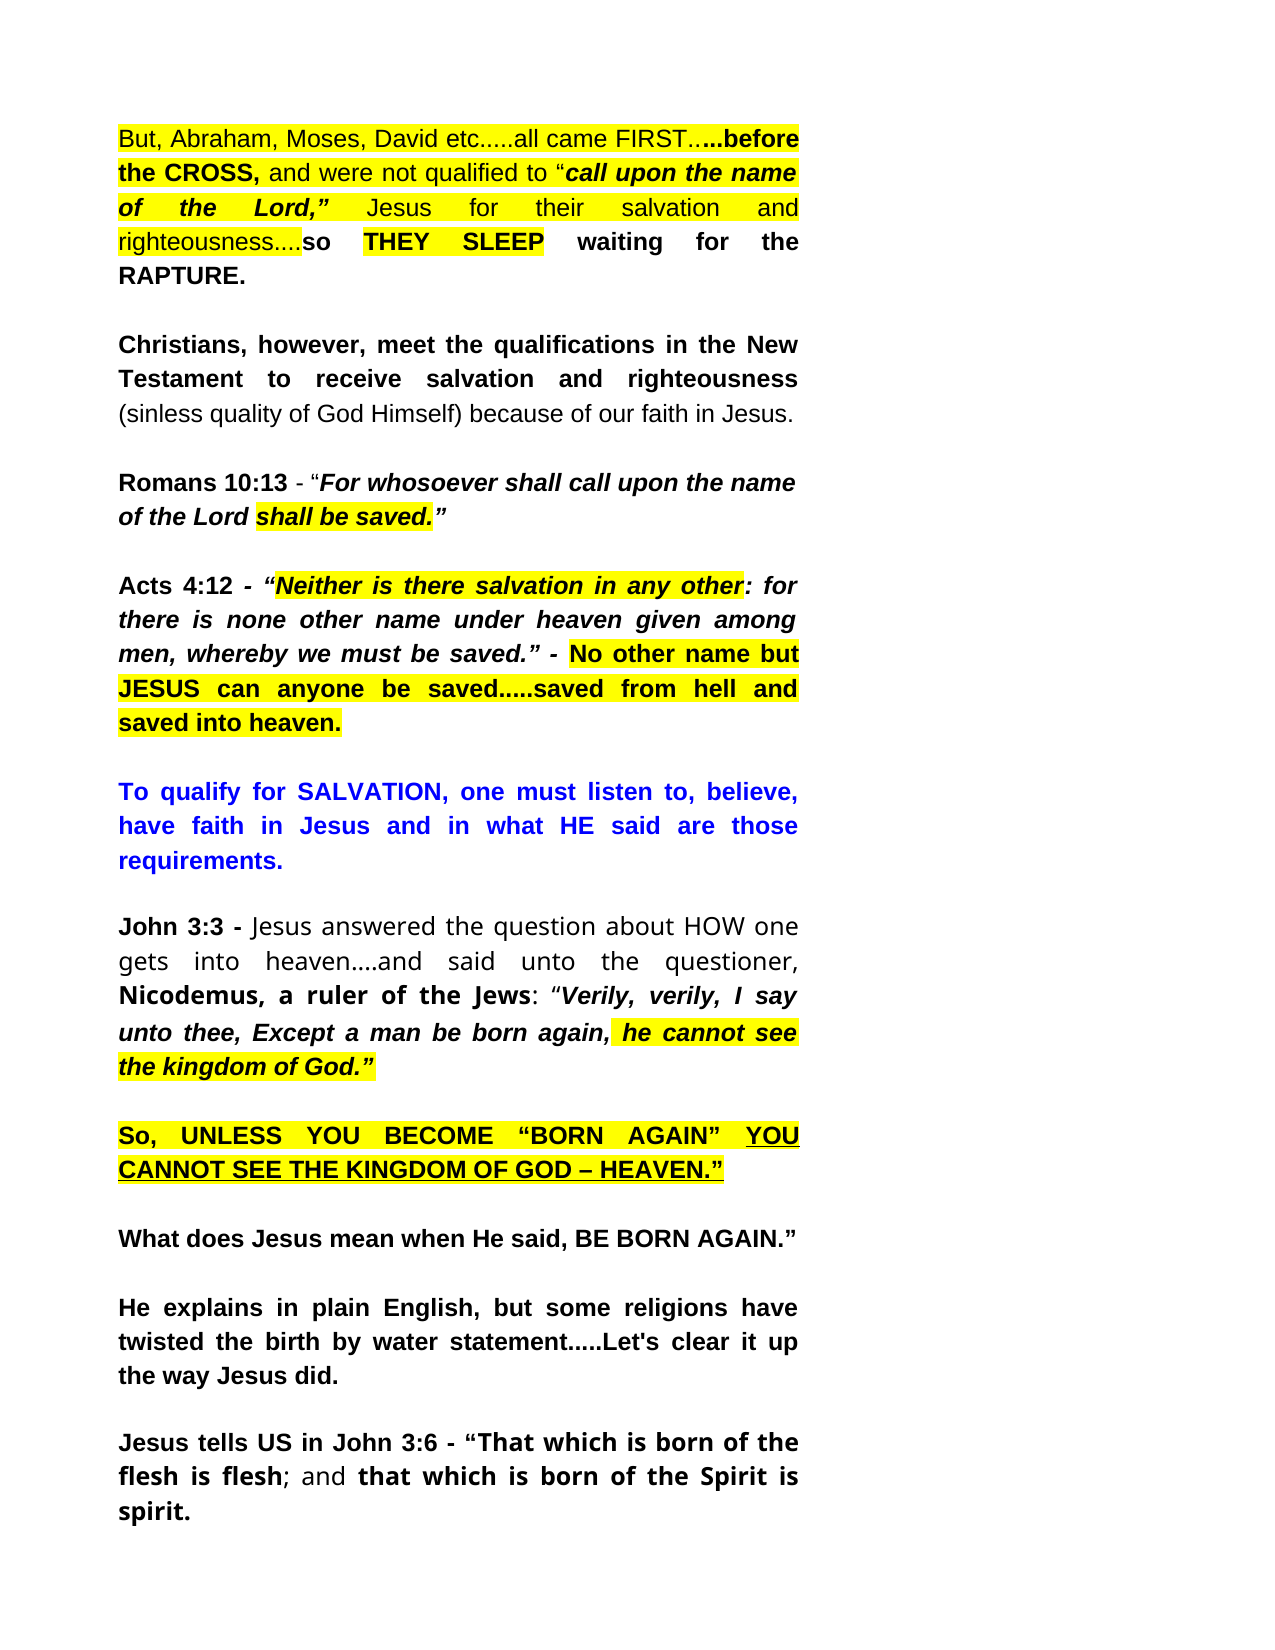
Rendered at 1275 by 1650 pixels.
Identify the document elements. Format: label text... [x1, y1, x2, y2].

text What does Jesus mean when He said, BE BORN AGAIN.” [118, 1218, 799, 1252]
text But, Abraham, Moses, David etc.....all came FIRST.....before the CROSS, and were not qualified to “call upon the name of the Lord,” Jesus for their salvation and righteousness....so THEY SLEEP waiting for the RAPTURE. [118, 118, 799, 290]
text He explains in plain English, but some religions have twisted the birth by water statement.....Let's clear it up the way Jesus did. [118, 1287, 799, 1390]
text To qualify for SALVATION, one must listen to, believe, have faith in Jesus and in what HE said are those requirements. [118, 771, 799, 874]
text Romans 10:13 - “For whosoever shall call upon the name of the Lord shall be saved.” [118, 462, 799, 531]
text John 3:3 - Jesus answered the question about HOW one gets into heaven....and said unto the questioner, Nicodemus, a ruler of the Jews: “Verily, verily, I say unto thee, Except a man be born again, he cannot see the kingdom of God.” [118, 909, 799, 1081]
text Jesus tells US in John 3:6 - “That which is born of the flesh is flesh; and that which is born of the Spirit is spirit. [118, 1424, 799, 1527]
text Acts 4:12 - “Neither is there salvation in any other: for there is none other name under heaven given among men, whereby we must be saved.” - No other name but JESUS can anyone be saved.....saved from hell and saved into heaven. [118, 565, 799, 737]
text Christians, however, meet the qualifications in the New Testament to receive salvation and righteousness (sinless quality of God Himself) because of our faith in Jesus. [118, 324, 799, 427]
text So, UNLESS YOU BECOME “BORN AGAIN” YOU CANNOT SEE THE KINGDOM OF GOD – HEAVEN.” [118, 1115, 799, 1184]
